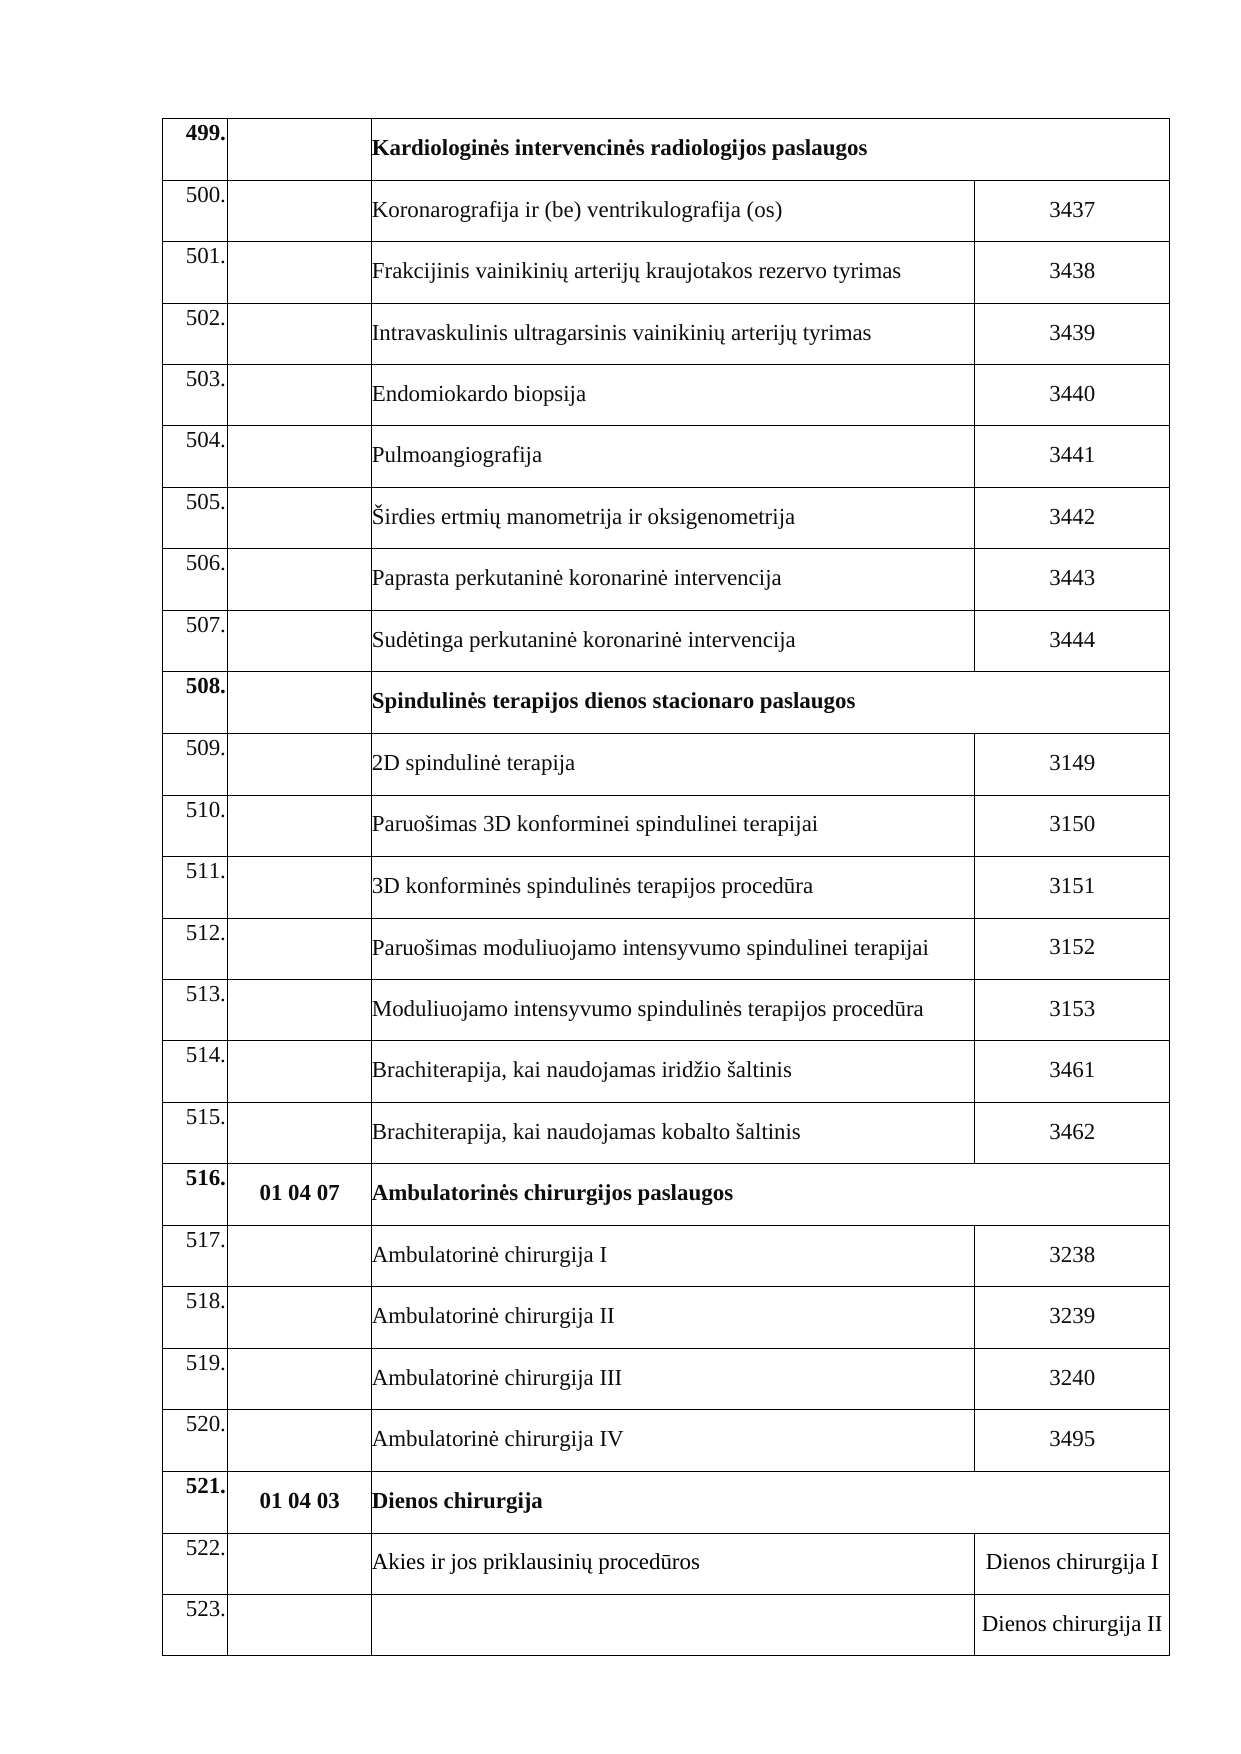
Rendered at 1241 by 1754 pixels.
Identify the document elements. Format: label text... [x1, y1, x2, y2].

table_cell [1215, 918, 1240, 979]
table_cell [1170, 1163, 1188, 1225]
table_cell 516. [163, 1164, 227, 1225]
table_cell [1215, 241, 1240, 302]
table_cell [1193, 1225, 1198, 1286]
table_cell [372, 1595, 974, 1655]
table_cell [1215, 425, 1240, 487]
table_cell 506. [163, 549, 227, 610]
table_cell 3444 [975, 611, 1169, 671]
table_cell 3441 [975, 426, 1169, 487]
table_cell [1189, 671, 1193, 733]
table_cell [1193, 487, 1198, 548]
table_cell [1189, 1286, 1193, 1348]
table_cell [228, 1226, 371, 1286]
table_cell [1215, 1471, 1240, 1532]
table_cell [1189, 1040, 1193, 1102]
table_cell [1198, 1225, 1215, 1286]
table_cell [228, 181, 371, 241]
table_cell Moduliuojamo intensyvumo spindulinės terapijos procedūra [372, 980, 974, 1040]
table_cell 510. 4 [163, 796, 227, 856]
table_cell [1170, 1102, 1188, 1163]
table_cell [1189, 1225, 1193, 1286]
table_cell Endomiokardo biopsija [372, 365, 974, 425]
table_cell Akies ir jos priklausinių procedūros [372, 1534, 974, 1594]
table_cell [1189, 1533, 1193, 1594]
table_cell [1193, 1594, 1198, 1655]
table_cell [1170, 918, 1188, 979]
table_cell [1189, 918, 1193, 979]
table_cell Paruošimas moduliuojamo intensyvumo spindulinei terapijai [372, 919, 974, 979]
table_cell Brachiterapija, kai naudojamas iridžio šaltinis [372, 1041, 974, 1102]
table_cell [1170, 548, 1188, 610]
table_cell 3439 [975, 304, 1169, 364]
table_cell [1198, 1409, 1215, 1471]
table_cell 01 04 03 [228, 1472, 371, 1532]
table_cell [1189, 733, 1193, 794]
table_cell 3495 [975, 1410, 1169, 1471]
table_cell 3150 [975, 796, 1169, 856]
table_cell 522. [163, 1534, 227, 1594]
table_cell [1189, 1409, 1193, 1471]
table_cell [228, 1103, 371, 1163]
table_cell [1215, 364, 1240, 425]
table_cell 3D konforminės spindulinės terapijos procedūra [372, 857, 974, 917]
table_cell [1215, 548, 1240, 610]
table_cell [1198, 548, 1215, 610]
table_cell [1189, 979, 1193, 1040]
table_cell [1198, 918, 1215, 979]
table_cell [1198, 180, 1215, 241]
table_cell 519. [163, 1349, 227, 1409]
table_cell [1170, 979, 1188, 1040]
table_cell [1189, 425, 1193, 487]
table_cell [1198, 241, 1215, 302]
table_cell [1215, 1533, 1240, 1594]
table_cell [1198, 1348, 1215, 1409]
table_cell 3437 [975, 181, 1169, 241]
table_cell [1215, 979, 1240, 1040]
table_cell [1170, 795, 1188, 856]
table_cell [1193, 1409, 1198, 1471]
table_cell Ambulatorinės chirurgijos paslaugos [372, 1164, 1169, 1225]
table_cell 517. [163, 1226, 227, 1286]
table_cell 3443 [975, 549, 1169, 610]
table_cell [1198, 303, 1215, 364]
table_cell [1215, 671, 1240, 733]
table_cell 499. [163, 119, 227, 179]
table_cell [1193, 918, 1198, 979]
table_cell [1215, 118, 1240, 179]
table_cell Frakcijinis vainikinių arterijų kraujotakos rezervo tyrimas [372, 242, 974, 302]
table_cell [1215, 1225, 1240, 1286]
table_cell [228, 672, 371, 733]
table_cell [228, 1534, 371, 1594]
table_cell [1215, 733, 1240, 794]
table_cell [1215, 303, 1240, 364]
table_cell [1198, 795, 1215, 856]
table_cell 514. [163, 1041, 227, 1102]
table_cell [228, 919, 371, 979]
table_cell [1170, 1040, 1188, 1102]
table_cell [1170, 1348, 1188, 1409]
table_cell [1198, 610, 1215, 671]
table_cell Dienos chirurgija I [975, 1534, 1169, 1594]
table_cell [1215, 610, 1240, 671]
table_cell [1170, 856, 1188, 917]
table_cell [228, 611, 371, 671]
table_cell [1215, 856, 1240, 917]
table_cell Dienos chirurgija II [975, 1595, 1169, 1655]
table_cell 512. [163, 919, 227, 979]
table_cell [1170, 1286, 1188, 1348]
table_cell 513. [163, 980, 227, 1040]
table_cell [1215, 1594, 1240, 1655]
table_cell [1198, 979, 1215, 1040]
table_cell [1215, 180, 1240, 241]
table_cell [1193, 671, 1198, 733]
table_cell [228, 119, 371, 179]
table_cell [1215, 1348, 1240, 1409]
table_cell [1215, 1163, 1240, 1225]
table_cell [228, 1041, 371, 1102]
table_cell 3240 [975, 1349, 1169, 1409]
table_cell [1193, 1533, 1198, 1594]
table_cell [1215, 1040, 1240, 1102]
table_cell [1215, 487, 1240, 548]
table_cell Intravaskulinis ultragarsinis vainikinių arterijų tyrimas [372, 304, 974, 364]
table_cell [1170, 610, 1188, 671]
table_cell [1170, 671, 1188, 733]
table_cell [1198, 1102, 1215, 1163]
table_cell [1215, 1409, 1240, 1471]
table_cell [1170, 364, 1188, 425]
table_cell 2D spindulinė terapija [372, 734, 974, 794]
table_cell [228, 1349, 371, 1409]
table_cell [228, 796, 371, 856]
table_cell Sudėtinga perkutaninė koronarinė intervencija [372, 611, 974, 671]
table_cell [1198, 1471, 1215, 1532]
table_cell 01 04 07 [228, 1164, 371, 1225]
table_cell 3440 [975, 365, 1169, 425]
table_cell Spindulinės terapijos dienos stacionaro paslaugos [372, 672, 1169, 733]
table_cell [1193, 364, 1198, 425]
table_cell Paruošimas 3D konforminei spindulinei terapijai [372, 796, 974, 856]
table_cell [1193, 795, 1198, 856]
table_cell [1215, 795, 1240, 856]
table_cell [1170, 733, 1188, 794]
table_cell [1198, 733, 1215, 794]
table_cell [1193, 979, 1198, 1040]
table_cell [1170, 241, 1188, 302]
table_cell Širdies ertmių manometrija ir oksigenometrija [372, 488, 974, 548]
table_cell [1198, 1594, 1215, 1655]
table_cell [1189, 1594, 1193, 1655]
table_cell 520. [163, 1410, 227, 1471]
table_cell [1198, 425, 1215, 487]
table_cell [1170, 487, 1188, 548]
table_cell [228, 242, 371, 302]
table_cell 505. [163, 488, 227, 548]
table_cell [1198, 1533, 1215, 1594]
table_cell [1198, 1163, 1215, 1225]
table_cell Koronarografija ir (be) ventrikulografija (os) [372, 181, 974, 241]
table_cell 3152 [975, 919, 1169, 979]
table_cell Pulmoangiografija [372, 426, 974, 487]
table_cell Brachiterapija, kai naudojamas kobalto šaltinis [372, 1103, 974, 1163]
table_cell [1193, 241, 1198, 302]
table_cell [1189, 548, 1193, 610]
table_cell Ambulatorinė chirurgija II [372, 1287, 974, 1348]
table_cell 504. [163, 426, 227, 487]
table_cell [228, 857, 371, 917]
table_cell 501. [163, 242, 227, 302]
table_cell [1198, 487, 1215, 548]
table_cell [228, 980, 371, 1040]
table_cell [1170, 180, 1188, 241]
table_cell [1189, 610, 1193, 671]
table_cell [1189, 1102, 1193, 1163]
table_cell 3239 [975, 1287, 1169, 1348]
table_cell [1189, 1348, 1193, 1409]
table_cell [1189, 118, 1193, 179]
table_cell 502. [163, 304, 227, 364]
table_cell [1170, 303, 1188, 364]
table_cell 3238 [975, 1226, 1169, 1286]
table_cell 3442 [975, 488, 1169, 548]
table_cell 523. [163, 1595, 227, 1655]
table_cell [1189, 180, 1193, 241]
table_cell [1198, 1040, 1215, 1102]
table_cell [1198, 856, 1215, 917]
table_cell [1193, 425, 1198, 487]
table_cell [1193, 1040, 1198, 1102]
table_cell [1170, 1594, 1188, 1655]
table_cell [1193, 610, 1198, 671]
table_cell [228, 488, 371, 548]
table_cell [1198, 671, 1215, 733]
table_cell [228, 1410, 371, 1471]
table_cell [1193, 733, 1198, 794]
table_cell [1170, 1471, 1188, 1532]
table_cell [228, 1287, 371, 1348]
table_cell Paprasta perkutaninė koronarinė intervencija [372, 549, 974, 610]
table_cell Ambulatorinė chirurgija III [372, 1349, 974, 1409]
table_cell 509. [163, 734, 227, 794]
table_cell [1189, 241, 1193, 302]
table_cell [1189, 487, 1193, 548]
table_cell [228, 734, 371, 794]
table_cell [228, 549, 371, 610]
table_cell [1215, 1286, 1240, 1348]
table_cell [1215, 1102, 1240, 1163]
table_cell 503. [163, 365, 227, 425]
table_cell [1189, 1163, 1193, 1225]
table_cell 507. [163, 611, 227, 671]
table_cell [1189, 1471, 1193, 1532]
table_cell [1198, 118, 1215, 179]
table_cell [1193, 1102, 1198, 1163]
table_cell [228, 304, 371, 364]
table_cell [1189, 303, 1193, 364]
table_cell 3149 [975, 734, 1169, 794]
table_cell [1193, 1471, 1198, 1532]
table_cell [1193, 180, 1198, 241]
table_cell [1193, 303, 1198, 364]
table_cell 508. [163, 672, 227, 733]
table_cell [1193, 1163, 1198, 1225]
table_cell [228, 426, 371, 487]
table_cell 515. [163, 1103, 227, 1163]
table_cell [1189, 364, 1193, 425]
table_cell Kardiologinės intervencinės radiologijos paslaugos [372, 119, 1169, 179]
table_cell 3153 [975, 980, 1169, 1040]
table_cell 3462 [975, 1103, 1169, 1163]
table_cell [1193, 1348, 1198, 1409]
table_cell [1170, 118, 1188, 179]
table_cell [1170, 1225, 1188, 1286]
table_cell 518. [163, 1287, 227, 1348]
table_cell [1198, 1286, 1215, 1348]
table_cell 500. [163, 181, 227, 241]
table_cell Dienos chirurgija [372, 1472, 1169, 1532]
table_cell [228, 1595, 371, 1655]
table_cell [1170, 1409, 1188, 1471]
table_cell [1193, 1286, 1198, 1348]
table_cell 3151 [975, 857, 1169, 917]
table_cell [1189, 795, 1193, 856]
table_cell [1193, 118, 1198, 179]
table_cell [1193, 856, 1198, 917]
table_cell Ambulatorinė chirurgija IV [372, 1410, 974, 1471]
table_cell [1189, 856, 1193, 917]
table_cell 511. [163, 857, 227, 917]
table_cell Ambulatorinė chirurgija I [372, 1226, 974, 1286]
table_cell 3438 [975, 242, 1169, 302]
table_cell [228, 365, 371, 425]
table_cell [1198, 364, 1215, 425]
table_cell 521. [163, 1472, 227, 1532]
table_cell [1170, 1533, 1188, 1594]
table_cell [1170, 425, 1188, 487]
table_cell 3461 [975, 1041, 1169, 1102]
table_cell [1193, 548, 1198, 610]
